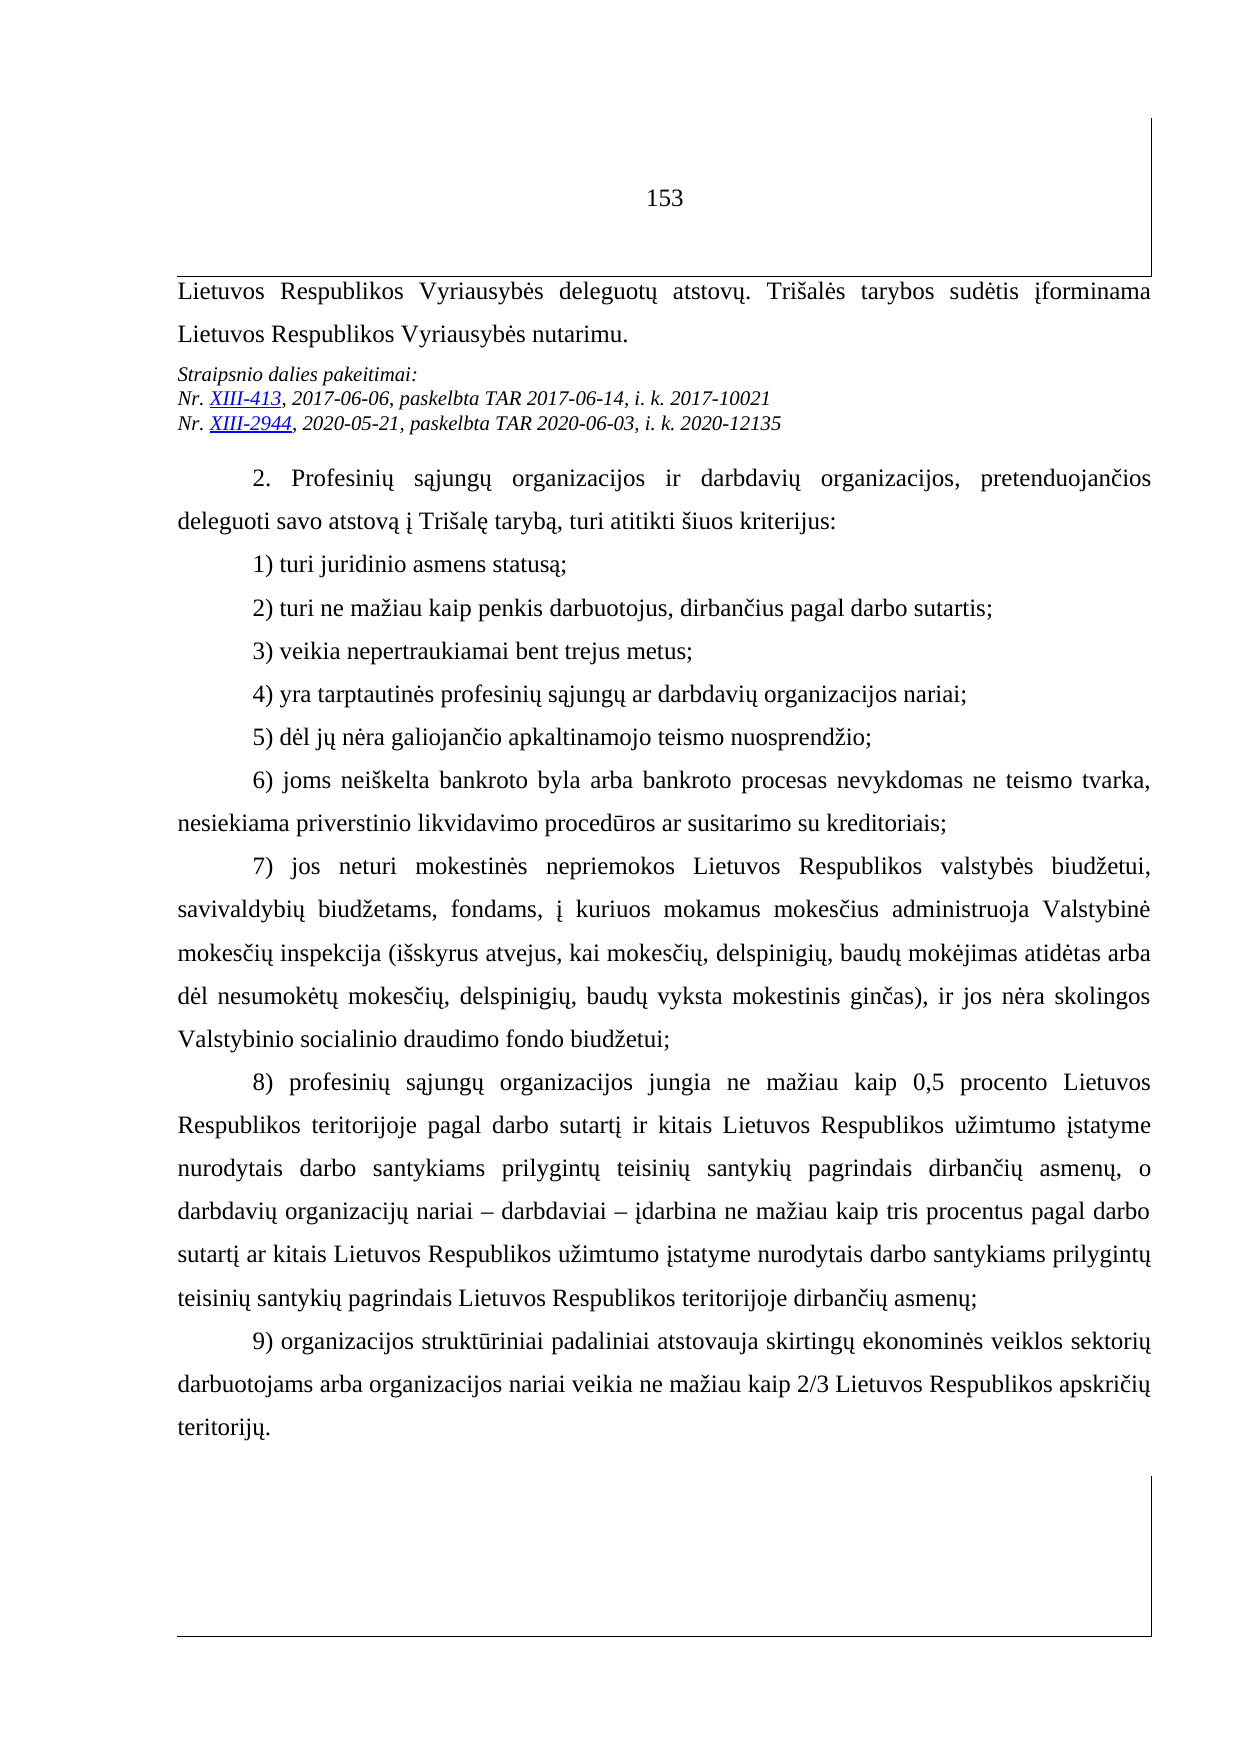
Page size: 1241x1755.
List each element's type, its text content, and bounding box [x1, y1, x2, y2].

text Lietuvos Respublikos Vyriausybės deleguotų atstovų. Trišalės tarybos sudėtis įforminama Lietuvos Respublikos Vyriausybės nutarimu. [177, 276, 1152, 348]
text Straipsnio dalies pakeitimai: [177, 362, 1152, 386]
text 1) turi juridinio asmens statusą; [177, 549, 1152, 578]
text 8) profesinių sąjungų organizacijos jungia ne mažiau kaip 0,5 procento Lietuvos Respublikos teritorijoje pagal darbo sutartį ir kitais Lietuvos Respublikos užimtumo įstatyme nurodytais darbo santykiams prilygintų teisinių santykių pagrindais dirbančių asmenų, o darbdavių organizacijų nariai – darbdaviai – įdarbina ne mažiau kaip tris procentus pagal darbo sutartį ar kitais Lietuvos Respublikos užimtumo įstatyme nurodytais darbo santykiams prilygintų teisinių santykių pagrindais Lietuvos Respublikos teritorijoje dirbančių asmenų; [177, 1067, 1152, 1311]
text 7) jos neturi mokestinės nepriemokos Lietuvos Respublikos valstybės biudžetui, savivaldybių biudžetams, fondams, į kuriuos mokamus mokesčius administruoja Valstybinė mokesčių inspekcija (išskyrus atvejus, kai mokesčių, delspinigių, baudų mokėjimas atidėtas arba dėl nesumokėtų mokesčių, delspinigių, baudų vyksta mokestinis ginčas), ir jos nėra skolingos Valstybinio socialinio draudimo fondo biudžetui; [177, 851, 1152, 1053]
text 9) organizacijos struktūriniai padaliniai atstovauja skirtingų ekonominės veiklos sektorių darbuotojams arba organizacijos nariai veikia ne mažiau kaip 2/3 Lietuvos Respublikos apskričių teritorijų. [177, 1326, 1152, 1441]
text 2. Profesinių sąjungų organizacijos ir darbdavių organizacijos, pretenduojančios deleguoti savo atstovą į Trišalę tarybą, turi atitikti šiuos kriterijus: [177, 463, 1152, 535]
text 3) veikia nepertraukiamai bent trejus metus; [177, 636, 1152, 664]
text Nr. XIII-413, 2017-06-06, paskelbta TAR 2017-06-14, i. k. 2017-10021 [177, 386, 1152, 410]
text 5) dėl jų nėra galiojančio apkaltinamojo teismo nuosprendžio; [177, 722, 1152, 751]
text 6) joms neiškelta bankroto byla arba bankroto procesas nevykdomas ne teismo tvarka, nesiekiama priverstinio likvidavimo procedūros ar susitarimo su kreditoriais; [177, 765, 1152, 837]
text 2) turi ne mažiau kaip penkis darbuotojus, dirbančius pagal darbo sutartis; [177, 593, 1152, 621]
text 4) yra tarptautinės profesinių sąjungų ar darbdavių organizacijos nariai; [177, 679, 1152, 708]
text Nr. XIII-2944, 2020-05-21, paskelbta TAR 2020-06-03, i. k. 2020-12135 [177, 410, 1152, 434]
